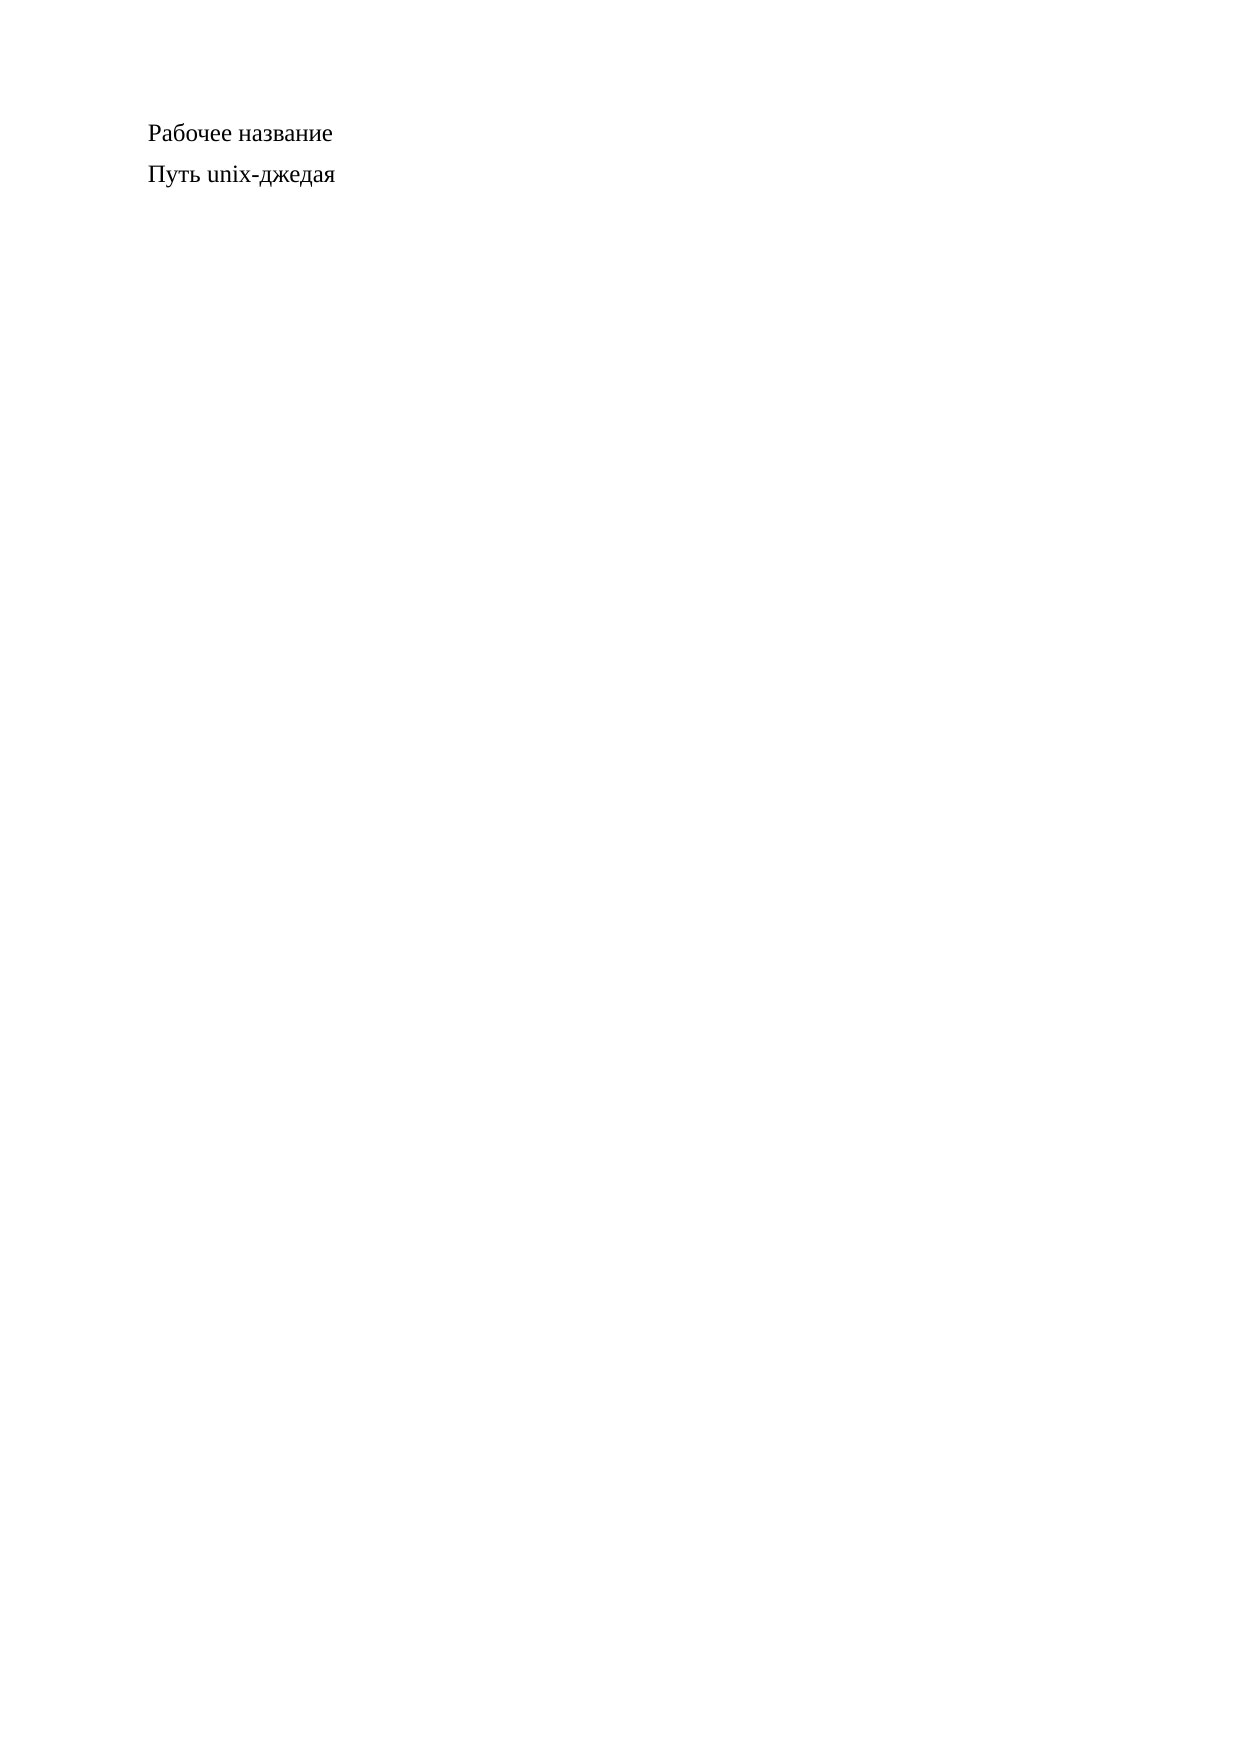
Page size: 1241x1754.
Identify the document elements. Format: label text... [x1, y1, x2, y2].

text Рабочее название [148, 118, 1122, 147]
text Путь unix-джедая [148, 159, 1122, 188]
